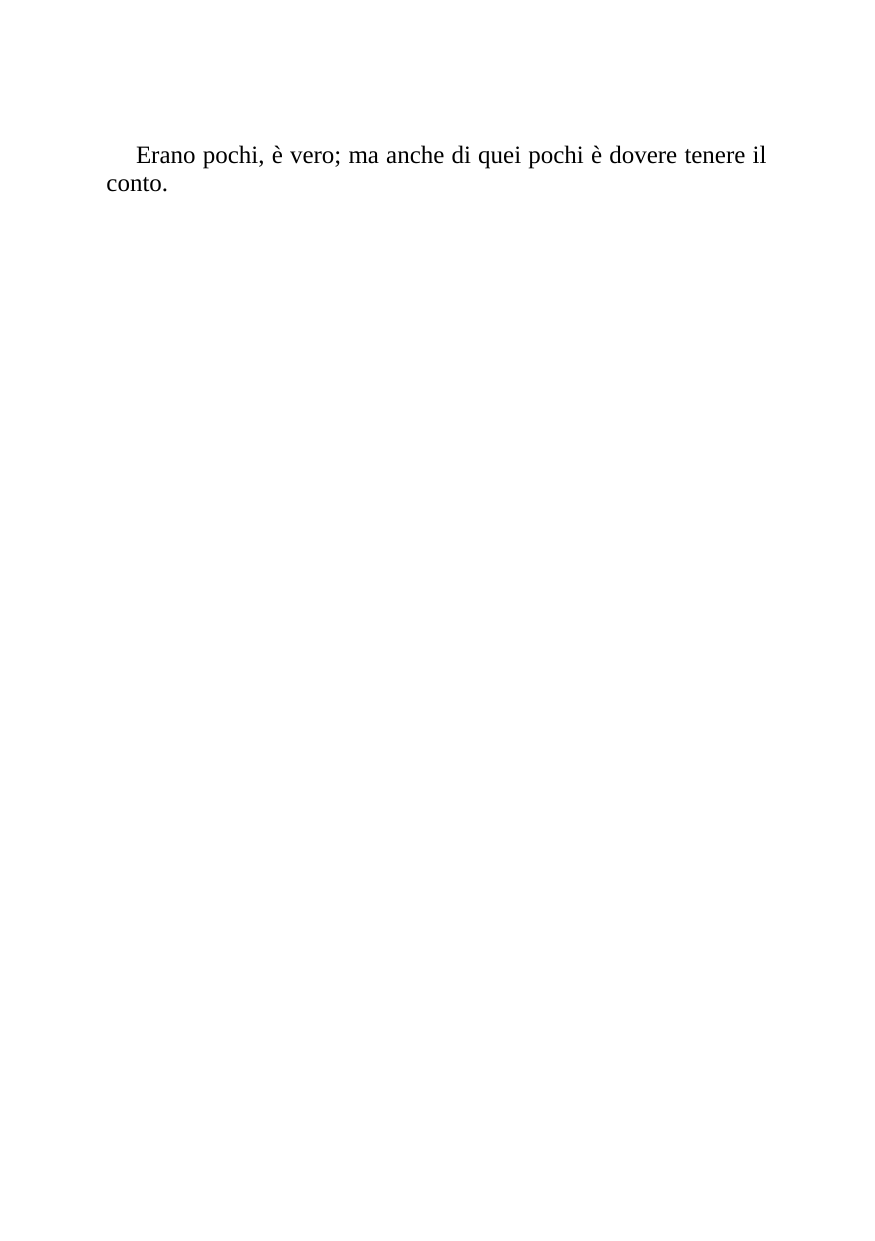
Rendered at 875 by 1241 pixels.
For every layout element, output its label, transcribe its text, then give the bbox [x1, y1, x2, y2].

text Erano pochi, è vero; ma anche di quei pochi è dovere tenere il conto. [106, 140, 768, 197]
